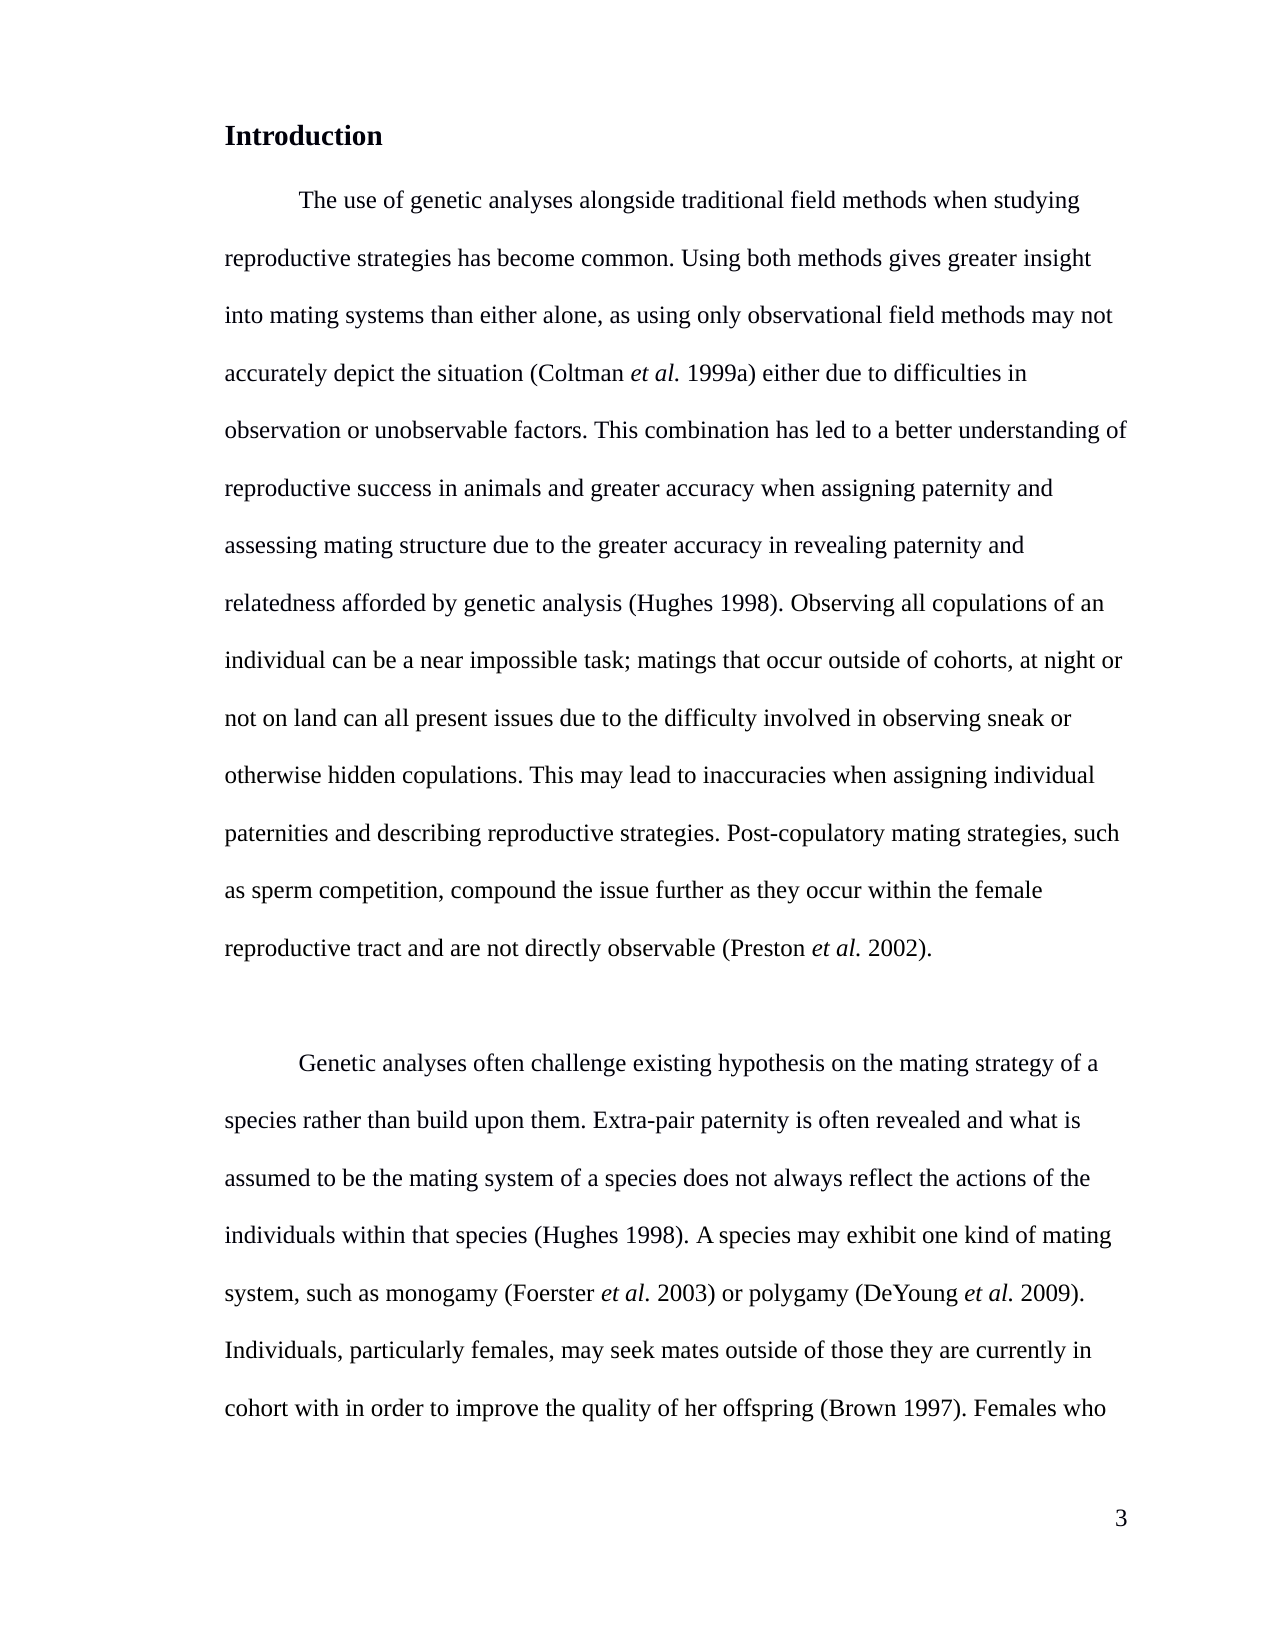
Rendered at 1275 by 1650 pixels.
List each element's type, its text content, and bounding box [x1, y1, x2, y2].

text The use of genetic analyses alongside traditional field methods when studying reproductive strategies has become common. Using both methods gives greater insight into mating systems than either alone, as using only observational field methods may not accurately depict the situation (Coltman et al. 1999a) either due to difficulties in observation or unobservable factors. This combination has led to a better understanding of reproductive success in animals and greater accuracy when assigning paternity and assessing mating structure due to the greater accuracy in revealing paternity and relatedness afforded by genetic analysis (Hughes 1998). Observing all copulations of an individual can be a near impossible task; matings that occur outside of cohorts, at night or not on land can all present issues due to the difficulty involved in observing sneak or otherwise hidden copulations. This may lead to inaccuracies when assigning individual paternities and describing reproductive strategies. Post-copulatory mating strategies, such as sperm competition, compound the issue further as they occur within the female reproductive tract and are not directly observable (Preston et al. 2002). [224, 185, 1127, 961]
text Introduction [224, 118, 1127, 152]
text Genetic analyses often challenge existing hypothesis on the mating strategy of a species rather than build upon them. Extra-pair paternity is often revealed and what is assumed to be the mating system of a species does not always reflect the actions of the individuals within that species (Hughes 1998). A species may exhibit one kind of mating system, such as monogamy (Foerster et al. 2003) or polygamy (DeYoung et al. 2009). Individuals, particularly females, may seek mates outside of those they are currently in cohort with in order to improve the quality of her offspring (Brown 1997). Females who [224, 1048, 1127, 1421]
